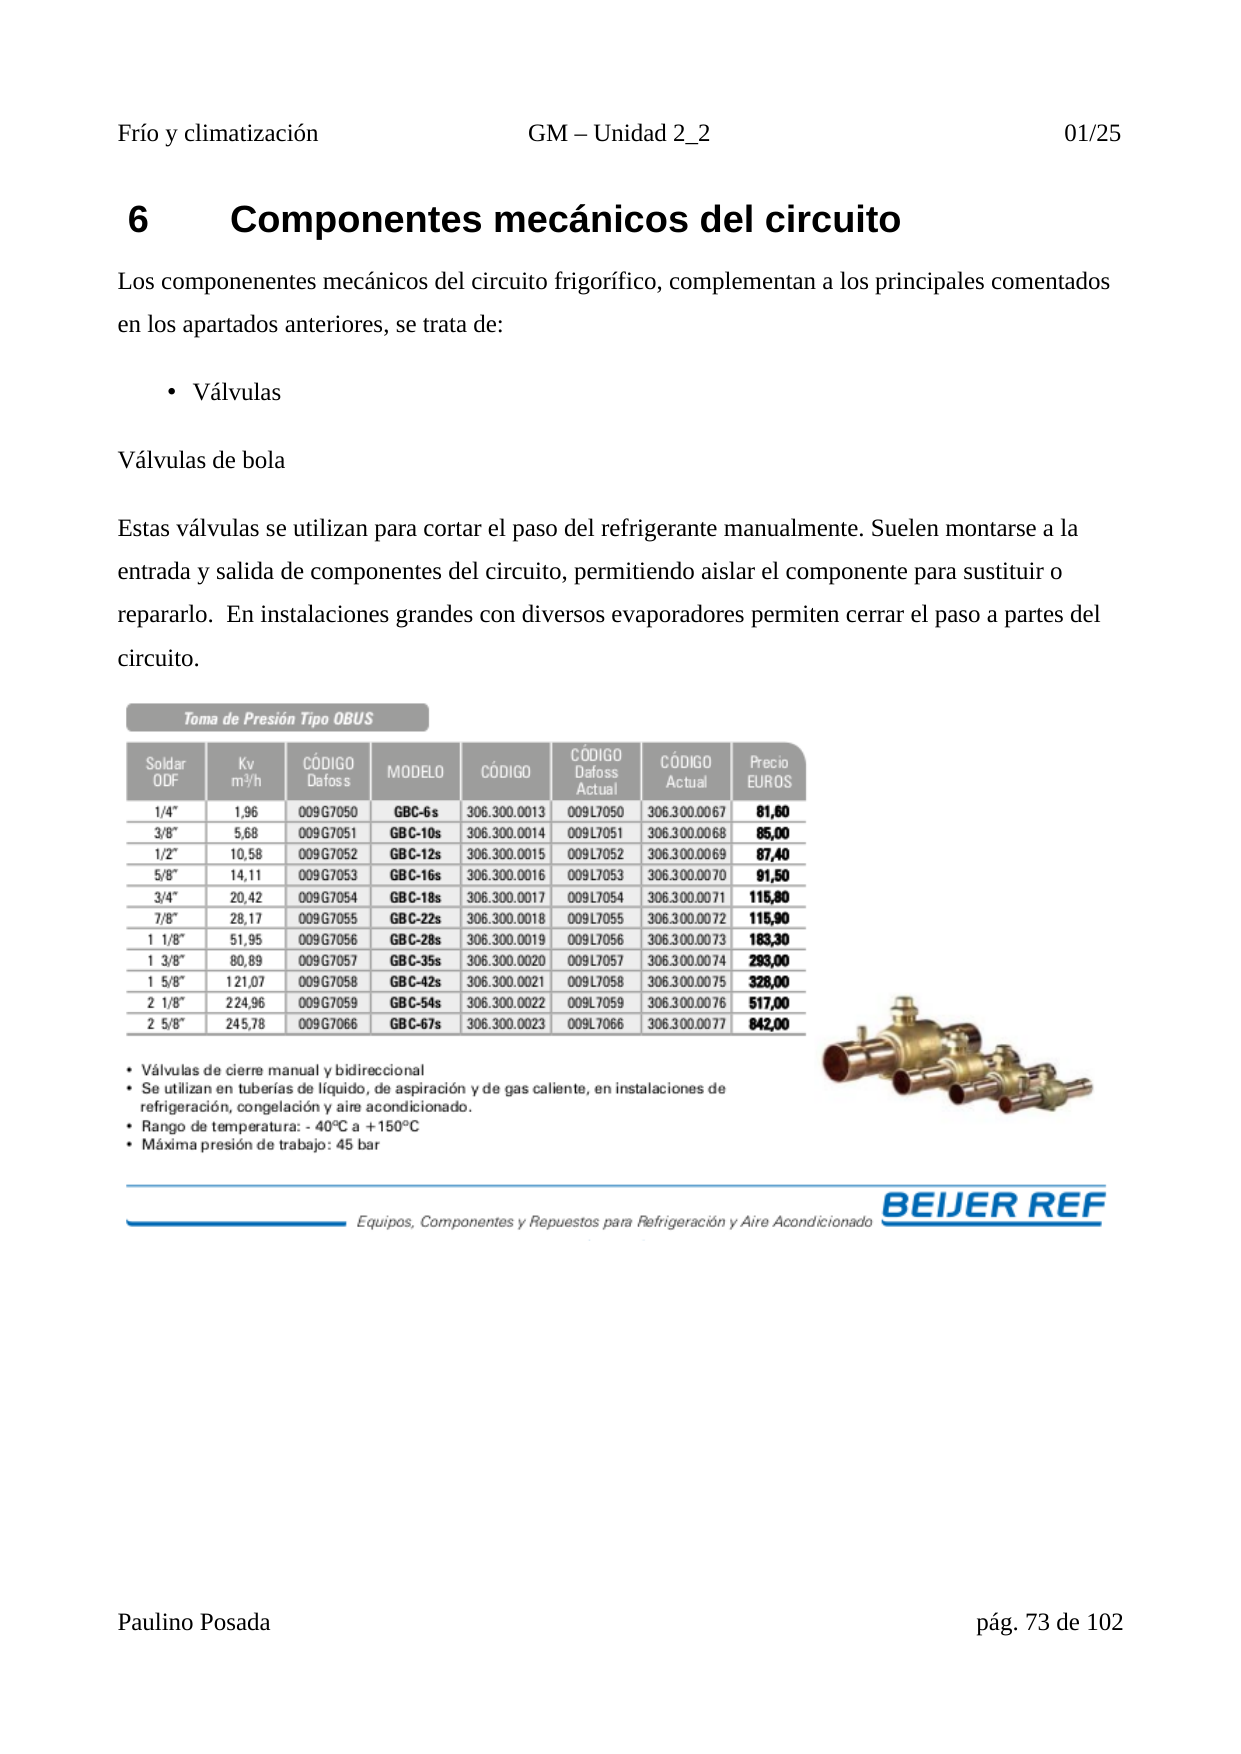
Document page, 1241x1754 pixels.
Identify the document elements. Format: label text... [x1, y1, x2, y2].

subtitle Componentes mecánicos del circuito [117, 197, 1123, 241]
text Estas válvulas se utilizan para cortar el paso del refrigerante manualmente. Suelen montarse a la entrada y salida de componentes del circuito, permitiendo aislar el componente para sustituir o repararlo. En instalaciones grandes con diversos evaporadores permiten cerrar el paso a partes del circuito. [117, 513, 1123, 671]
list Válvulas [167, 377, 1123, 406]
picture [118, 698, 1123, 1241]
text Los componenentes mecánicos del circuito frigorífico, complementan a los principales comentados en los apartados anteriores, se trata de: [117, 266, 1123, 338]
text Válvulas de bola [117, 445, 1123, 474]
